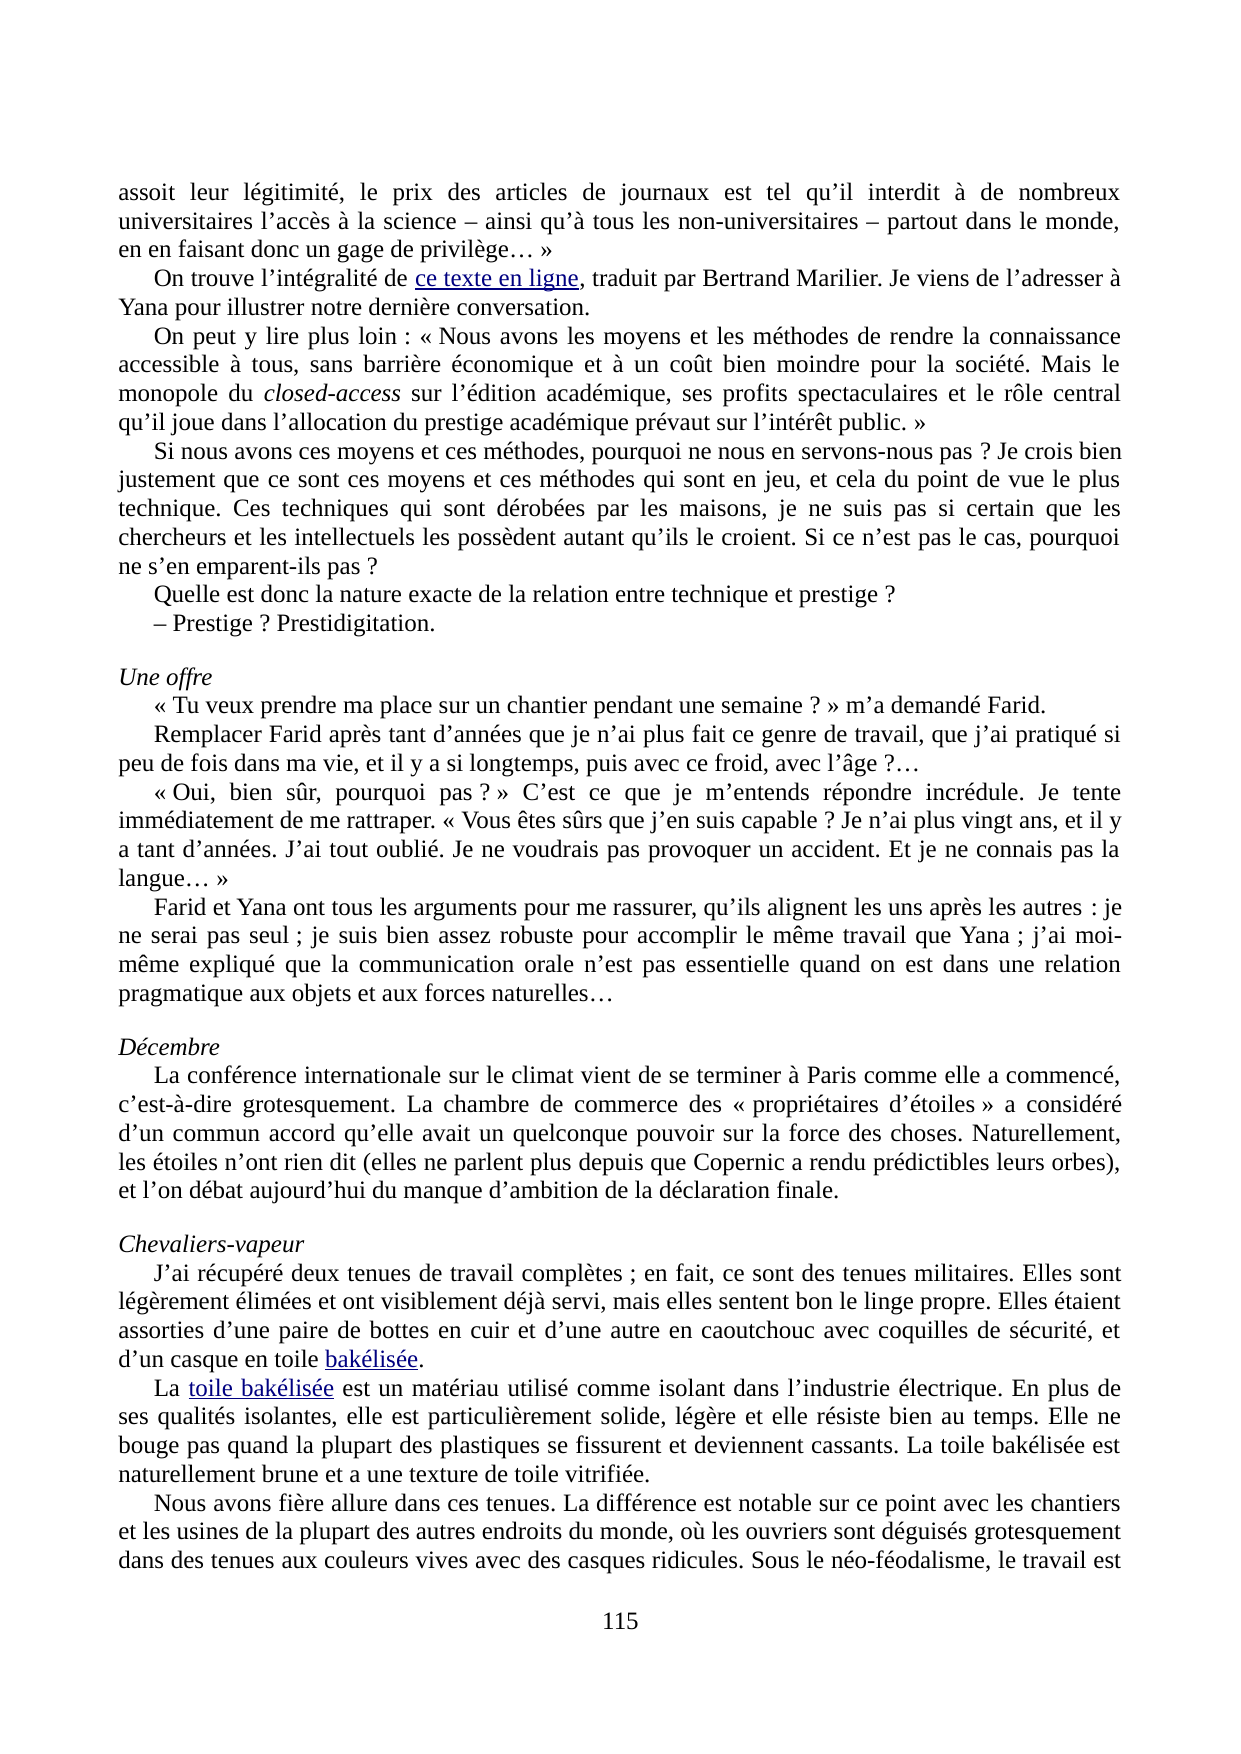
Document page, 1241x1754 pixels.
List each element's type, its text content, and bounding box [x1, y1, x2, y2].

text « Tu veux prendre ma place sur un chantier pendant une semaine ? » m’a demandé Farid. [118, 691, 1122, 719]
subtitle Une offre [118, 662, 1122, 691]
text La conférence internationale sur le climat vient de se terminer à Paris comme elle a commencé, c’est-à-dire grotesquement. La chambre de commerce des « propriétaires d’étoiles » a considéré d’un commun accord qu’elle avait un quelconque pouvoir sur la force des choses. Naturellement, les étoiles n’ont rien dit (elles ne parlent plus depuis que Copernic a rendu prédictibles leurs orbes), et l’on débat aujourd’hui du manque d’ambition de la déclaration finale. [118, 1060, 1122, 1204]
text « Oui, bien sûr, pourquoi pas ? » C’est ce que je m’entends répondre incrédule. Je tente immédiatement de me rattraper. « Vous êtes sûrs que j’en suis capable ? Je n’ai plus vingt ans, et il y a tant d’années. J’ai tout oublié. Je ne voudrais pas provoquer un accident. Et je ne connais pas la langue… » [118, 777, 1122, 892]
text Farid et Yana ont tous les arguments pour me rassurer, qu’ils alignent les uns après les autres : je ne serai pas seul ; je suis bien assez robuste pour accomplir le même travail que Yana ; j’ai moi-même expliqué que la communication orale n’est pas essentielle quand on est dans une relation pragmatique aux objets et aux forces naturelles… [118, 892, 1122, 1007]
text assoit leur légitimité, le prix des articles de journaux est tel qu’il interdit à de nombreux universitaires l’accès à la science – ainsi qu’à tous les non-universitaires – partout dans le monde, en en faisant donc un gage de privilège… » [118, 177, 1122, 263]
text Si nous avons ces moyens et ces méthodes, pourquoi ne nous en servons-nous pas ? Je crois bien justement que ce sont ces moyens et ces méthodes qui sont en jeu, et cela du point de vue le plus technique. Ces techniques qui sont dérobées par les maisons, je ne suis pas si certain que les chercheurs et les intellectuels les possèdent autant qu’ils le croient. Si ce n’est pas le cas, pourquoi ne s’en emparent-ils pas ? [118, 436, 1122, 579]
text Nous avons fière allure dans ces tenues. La différence est notable sur ce point avec les chantiers et les usines de la plupart des autres endroits du monde, où les ouvriers sont déguisés grotesquement dans des tenues aux couleurs vives avec des casques ridicules. Sous le néo-féodalisme, le travail est [118, 1488, 1122, 1574]
text Quelle est donc la nature exacte de la relation entre technique et prestige ? [118, 579, 1122, 608]
text J’ai récupéré deux tenues de travail complètes ; en fait, ce sont des tenues militaires. Elles sont légèrement élimées et ont visiblement déjà servi, mais elles sentent bon le linge propre. Elles étaient assorties d’une paire de bottes en cuir et d’une autre en caoutchouc avec coquilles de sécurité, et d’un casque en toile bakélisée. [118, 1258, 1122, 1373]
text On trouve l’intégralité de ce texte en ligne, traduit par Bertrand Marilier. Je viens de l’adresser à Yana pour illustrer notre dernière conversation. [118, 263, 1122, 321]
text La toile bakélisée est un matériau utilisé comme isolant dans l’industrie électrique. En plus de ses qualités isolantes, elle est particulièrement solide, légère et elle résiste bien au temps. Elle ne bouge pas quand la plupart des plastiques se fissurent et deviennent cassants. La toile bakélisée est naturellement brune et a une texture de toile vitrifiée. [118, 1373, 1122, 1488]
text – Prestige ? Prestidigitation. [118, 608, 1122, 637]
text Remplacer Farid après tant d’années que je n’ai plus fait ce genre de travail, que j’ai pratiqué si peu de fois dans ma vie, et il y a si longtemps, puis avec ce froid, avec l’âge ?… [118, 719, 1122, 777]
subtitle Chevaliers-vapeur [118, 1229, 1122, 1258]
subtitle Décembre [118, 1032, 1122, 1060]
text On peut y lire plus loin : « Nous avons les moyens et les méthodes de rendre la connaissance accessible à tous, sans barrière économique et à un coût bien moindre pour la société. Mais le monopole du closed-access sur l’édition académique, ses profits spectaculaires et le rôle central qu’il joue dans l’allocation du prestige académique prévaut sur l’intérêt public. » [118, 321, 1122, 436]
